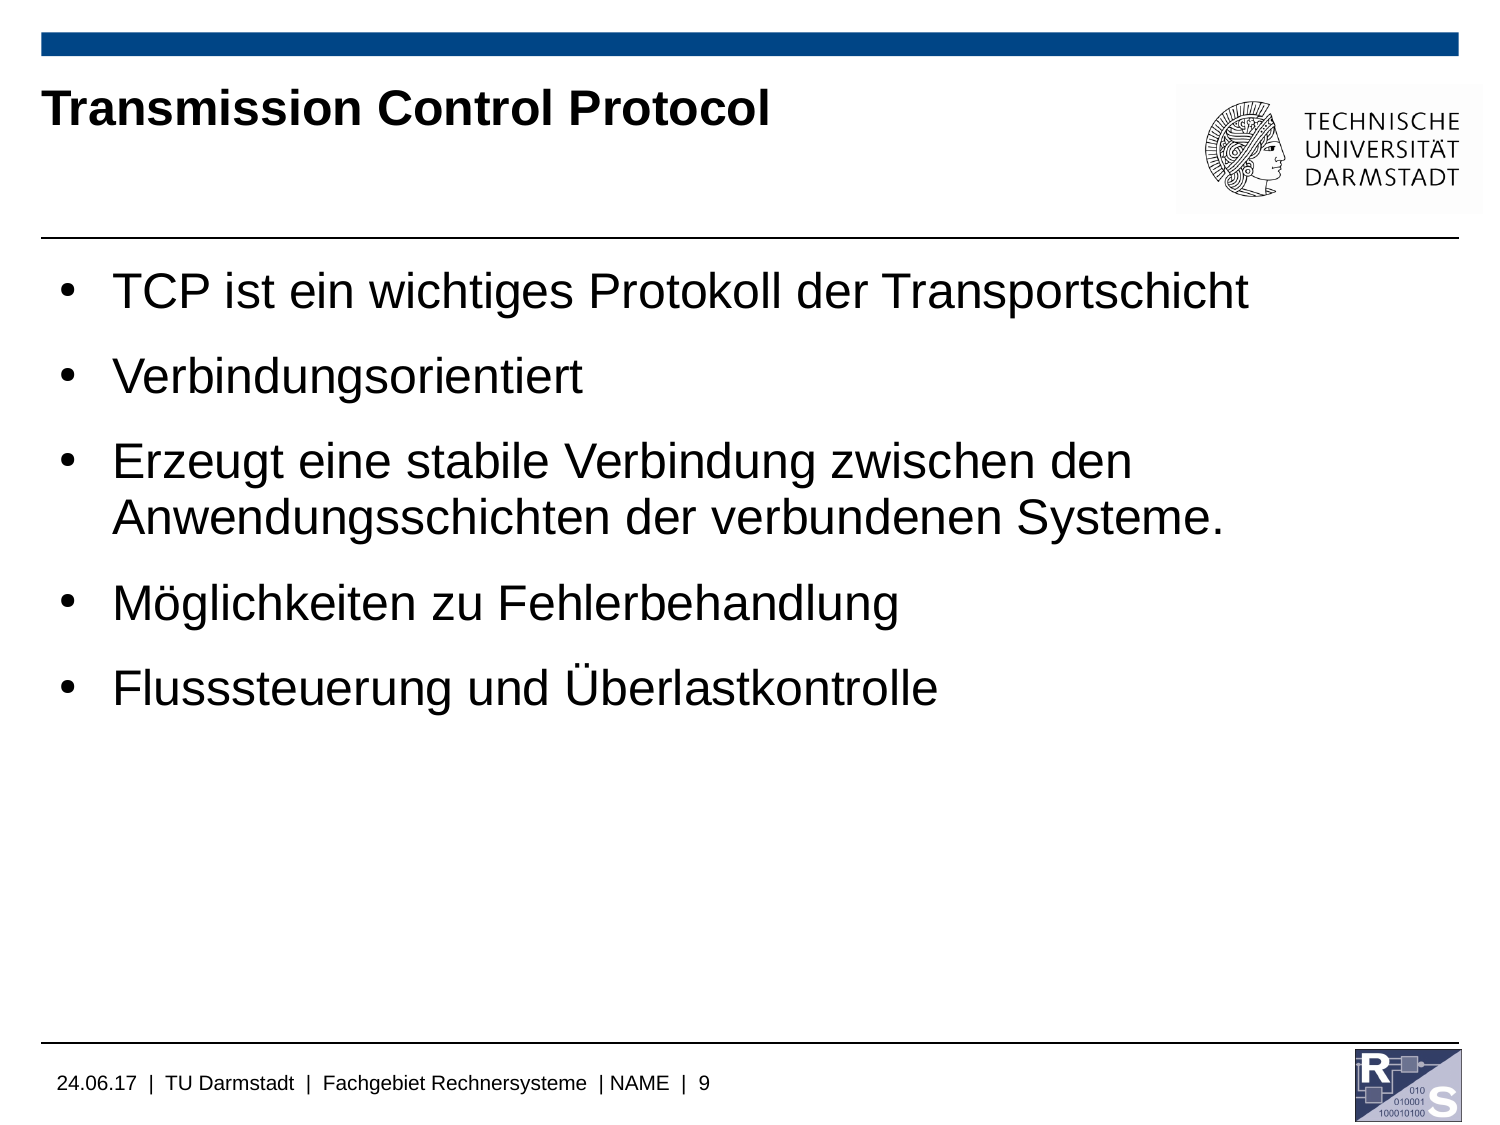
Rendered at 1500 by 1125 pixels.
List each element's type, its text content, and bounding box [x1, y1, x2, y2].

title Transmission Control Protocol [41, 32, 1131, 183]
list TCP ist ein wichtiges Protokoll der Transportschicht Verbindungsorientiert Erzeugt eine stabile Verbindung zwischen den Anwendungsschichten der verbundenen Systeme. Möglichkeiten zu Fehlerbehandlung Flusssteuerung und Überlastkontrolle [41, 263, 1455, 1032]
picture [1355, 1049, 1462, 1122]
